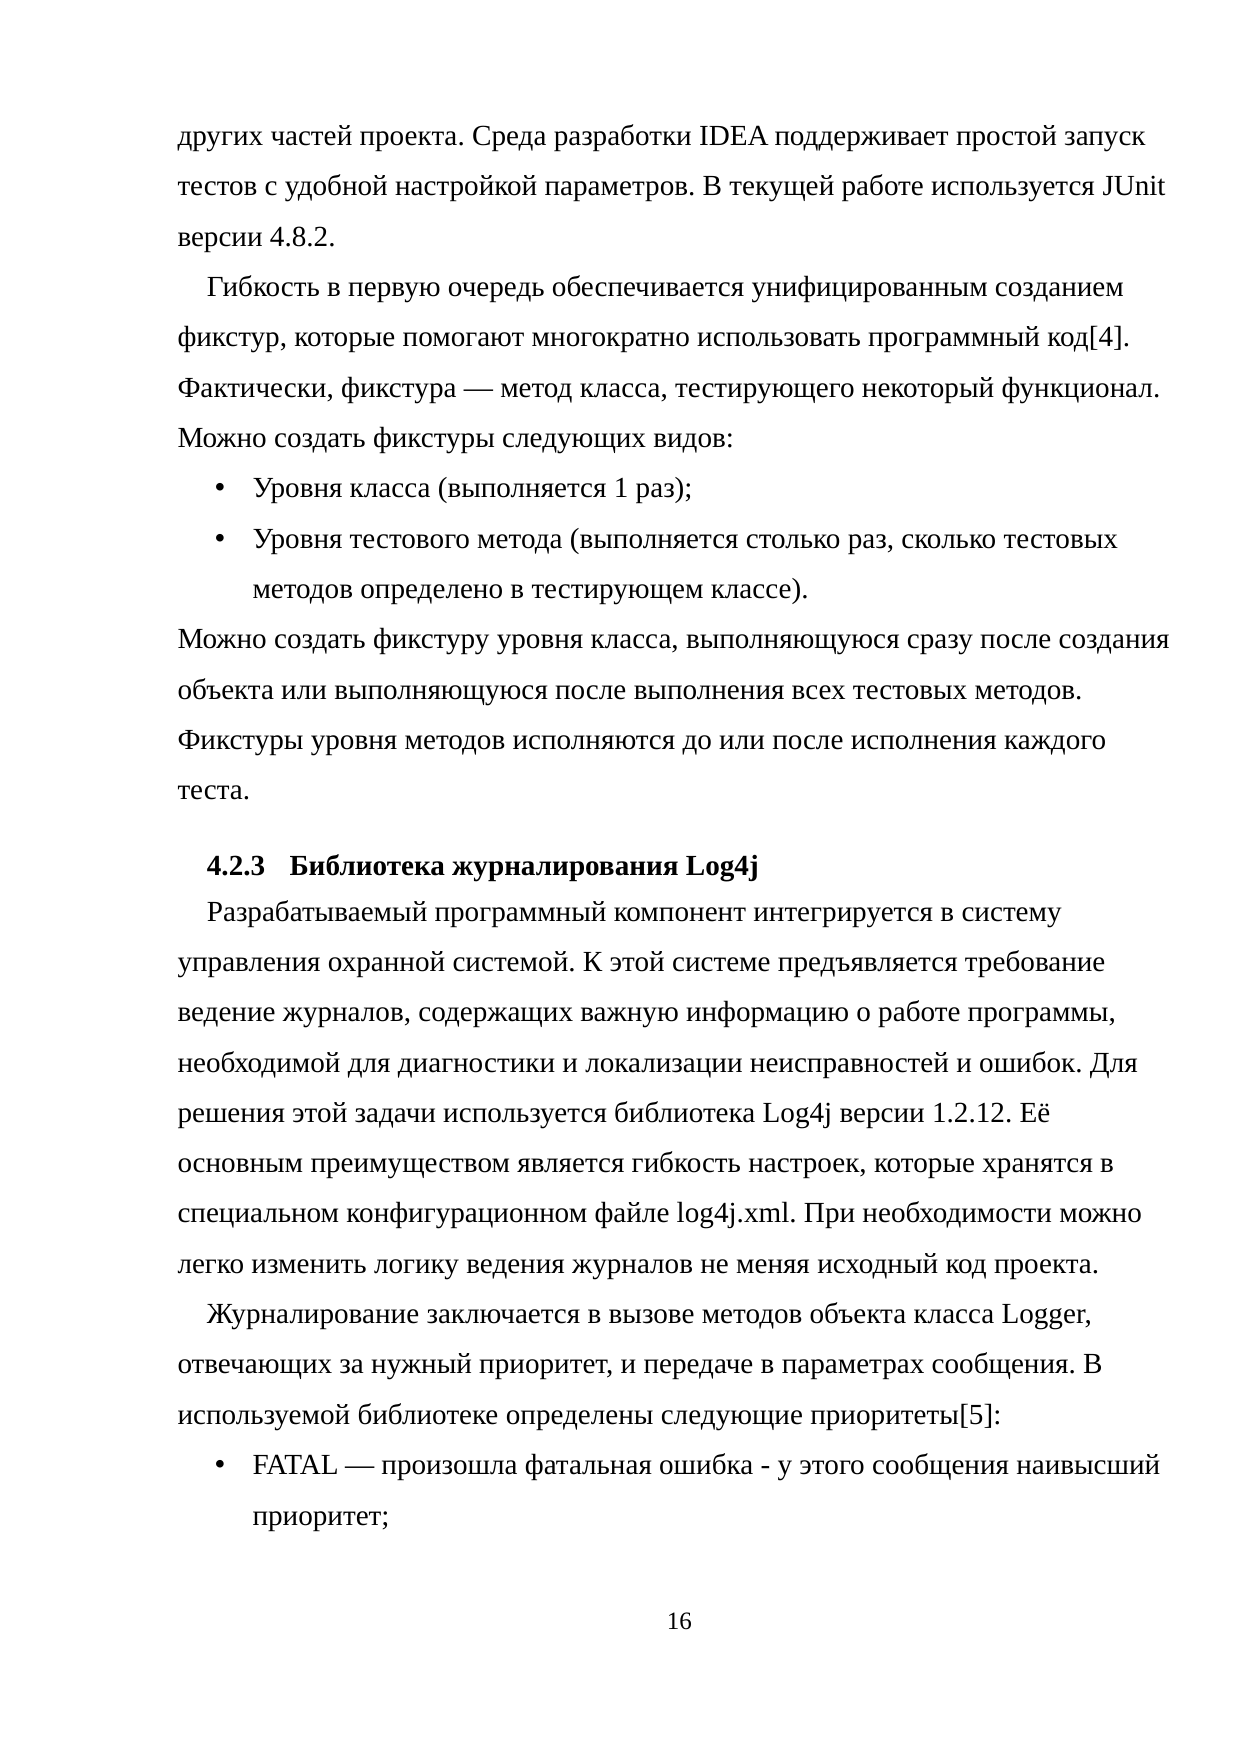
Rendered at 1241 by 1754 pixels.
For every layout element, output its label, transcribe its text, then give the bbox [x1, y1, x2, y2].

list Уровня тестового метода (выполняется столько раз, сколько тестовых методов определено в тестирующем классе). [215, 521, 1181, 605]
text Гибкость в первую очередь обеспечивается унифицированным созданием фикстур, которые помогают многократно использовать программный код[4]. Фактически, фикстура — метод класса, тестирующего некоторый функционал. Можно создать фикстуры следующих видов: [177, 269, 1181, 453]
text Разрабатываемый программный компонент интегрируется в систему управления охранной системой. К этой системе предъявляется требование ведение журналов, содержащих важную информацию о работе программы, необходимой для диагностики и локализации неисправностей и ошибок. Для решения этой задачи используется библиотека Log4j версии 1.2.12. Её основным преимуществом является гибкость настроек, которые хранятся в специальном конфигурационном файле log4j.xml. При необходимости можно легко изменить логику ведения журналов не меняя исходный код проекта. [177, 894, 1181, 1279]
subtitle Библиотека журналирования Log4j [177, 848, 1181, 881]
list Можно создать фикстуру уровня класса, выполняющуюся сразу после создания объекта или выполняющуюся после выполнения всех тестовых методов. Фикстуры уровня методов исполняются до или после исполнения каждого теста. [177, 621, 1181, 806]
list FATAL — произошла фатальная ошибка - у этого сообщения наивысший приоритет; [215, 1447, 1181, 1531]
list Уровня класса (выполняется 1 раз); [215, 470, 1181, 504]
text Журналирование заключается в вызове методов объекта класса Logger, отвечающих за нужный приоритет, и передаче в параметрах сообщения. В используемой библиотеке определены следующие приоритеты[5]: [177, 1296, 1181, 1430]
text других частей проекта. Среда разработки IDEA поддерживает простой запуск тестов с удобной настройкой параметров. В текущей работе используется JUnit версии 4.8.2. [177, 118, 1181, 252]
